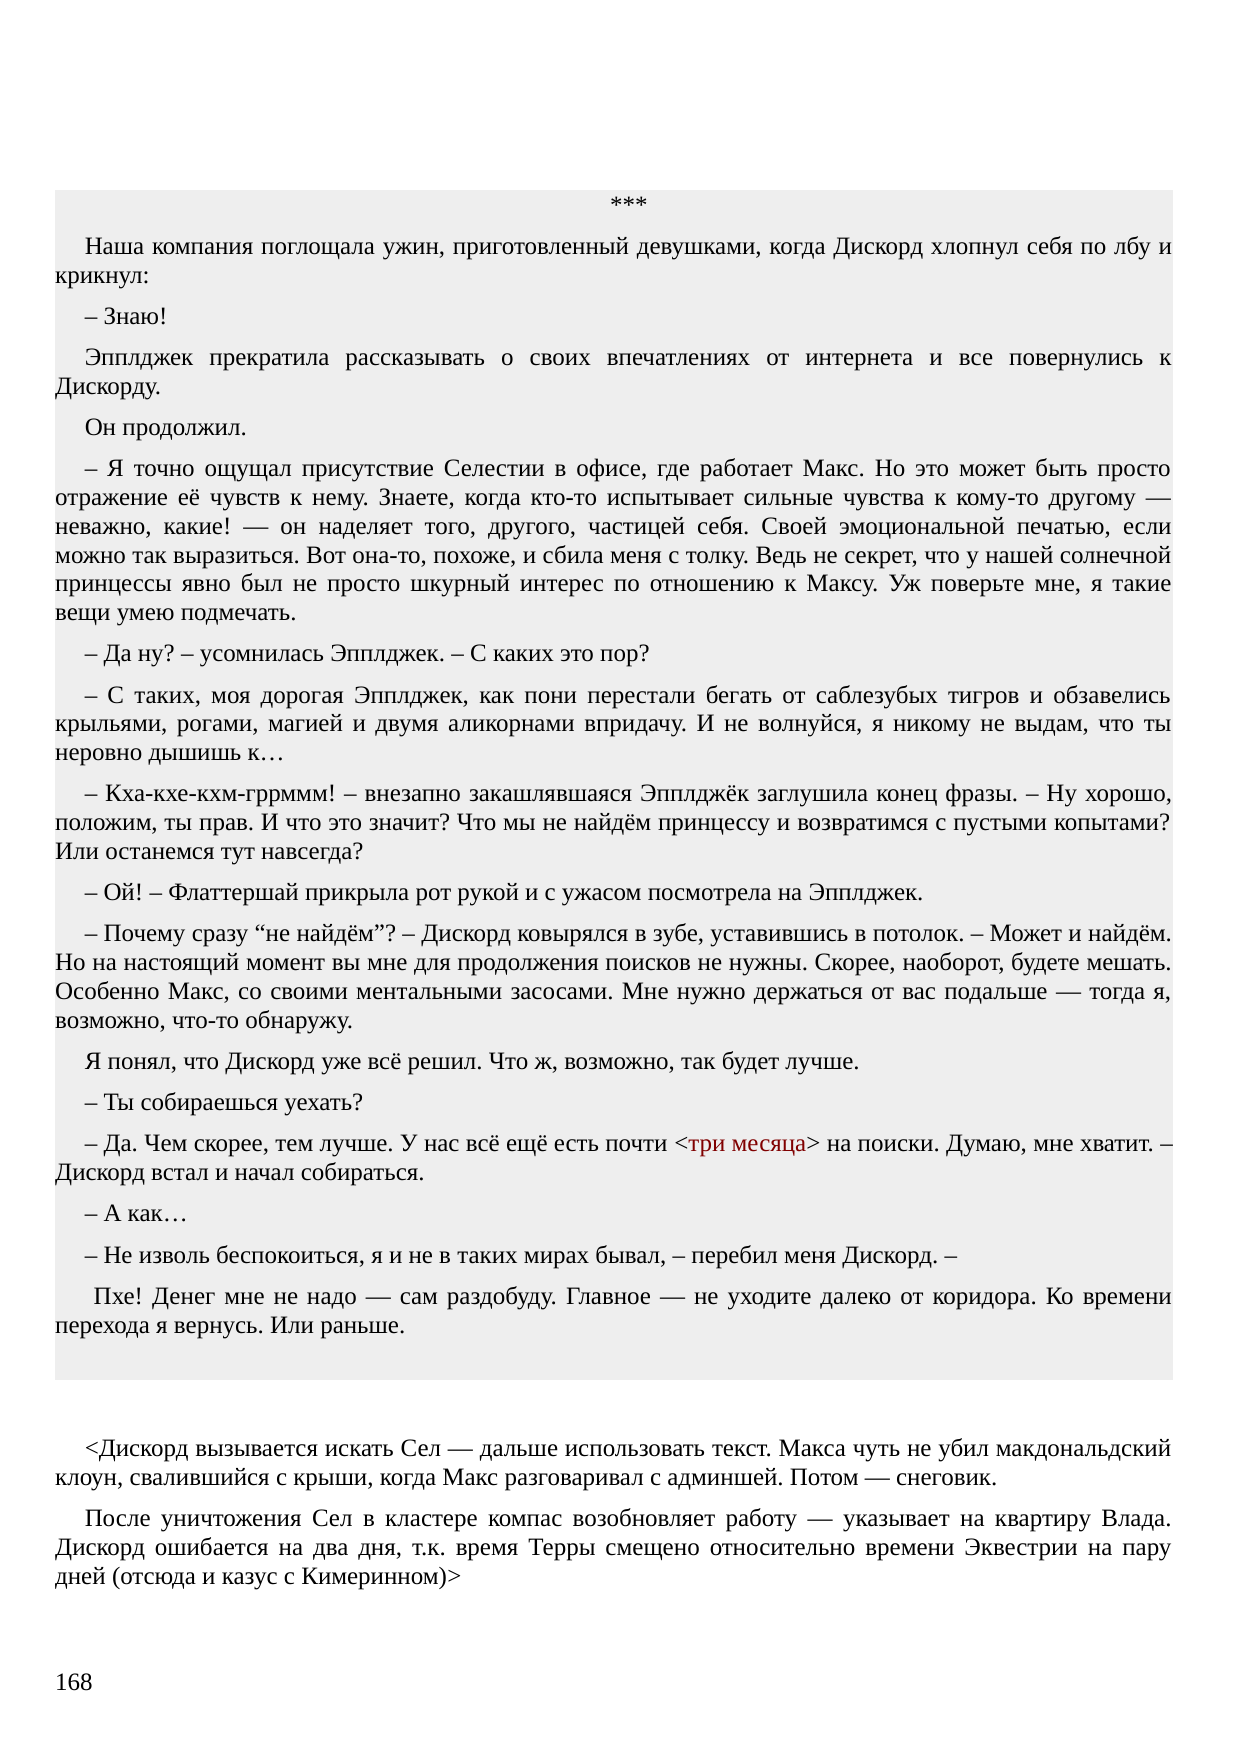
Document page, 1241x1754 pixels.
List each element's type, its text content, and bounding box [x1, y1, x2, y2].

text Наша компания поглощала ужин, приготовленный девушками, когда Дискорд хлопнул себя по лбу и крикнул: [55, 231, 1173, 288]
text *** [55, 190, 1173, 218]
text Эпплджек прекратила рассказывать о своих впечатлениях от интернета и все повернулись к Дискорду. [55, 342, 1173, 400]
text – Да. Чем скорее, тем лучше. У нас всё ещё есть почти <три месяца> на поиски. Думаю, мне хватит. – Дискорд встал и начал собираться. [55, 1128, 1173, 1186]
text Он продолжил. [55, 412, 1173, 441]
text Пхе! Денег мне не надо — сам раздобуду. Главное — не уходите далеко от коридора. Ко времени перехода я вернусь. Или раньше. [55, 1281, 1173, 1338]
text – Знаю! [55, 301, 1173, 330]
text – А как… [55, 1198, 1173, 1227]
text – Да ну? – усомнилась Эпплджек. – С каких это пор? [55, 638, 1173, 667]
text – Ой! – Флаттершай прикрыла рот рукой и с ужасом посмотрела на Эпплджек. [55, 877, 1173, 906]
text – Ты собираешься уехать? [55, 1087, 1173, 1116]
text – С таких, моя дорогая Эпплджек, как пони перестали бегать от саблезубых тигров и обзавелись крыльями, рогами, магией и двумя аликорнами впридачу. И не волнуйся, я никому не выдам, что ты неровно дышишь к… [55, 680, 1173, 766]
text Я понял, что Дискорд уже всё решил. Что ж, возможно, так будет лучше. [55, 1046, 1173, 1075]
text – Кха-кхе-кхм-гррммм! – внезапно закашлявшаяся Эпплджёк заглушила конец фразы. – Ну хорошо, положим, ты прав. И что это значит? Что мы не найдём принцессу и возвратимся с пустыми копытами? Или останемся тут навсегда? [55, 778, 1173, 865]
text – Я точно ощущал присутствие Селестии в офисе, где работает Макс. Но это может быть просто отражение её чувств к нему. Знаете, когда кто-то испытывает сильные чувства к кому-то другому — неважно, какие! — он наделяет того, другого, частицей себя. Своей эмоциональной печатью, если можно так выразиться. Вот она-то, похоже, и сбила меня с толку. Ведь не секрет, что у нашей солнечной принцессы явно был не просто шкурный интерес по отношению к Максу. Уж поверьте мне, я такие вещи умею подмечать. [55, 453, 1173, 626]
text – Почему сразу “не найдём”? – Дискорд ковырялся в зубе, уставившись в потолок. – Может и найдём. Но на настоящий момент вы мне для продолжения поисков не нужны. Скорее, наоборот, будете мешать. Особенно Макс, со своими ментальными засосами. Мне нужно держаться от вас подальше — тогда я, возможно, что-то обнаружу. [55, 918, 1173, 1033]
text После уничтожения Сел в кластере компас возобновляет работу — указывает на квартиру Влада. Дискорд ошибается на два дня, т.к. время Терры смещено относительно времени Эквестрии на пару дней (отсюда и казус с Кимеринном)> [55, 1503, 1173, 1590]
text <Дискорд вызывается искать Сел — дальше использовать текст. Макса чуть не убил макдональдский клоун, свалившийся с крыши, когда Макс разговаривал с админшей. Потом — снеговик. [55, 1433, 1173, 1491]
text – Не изволь беспокоиться, я и не в таких мирах бывал, – перебил меня Дискорд. – [55, 1240, 1173, 1268]
